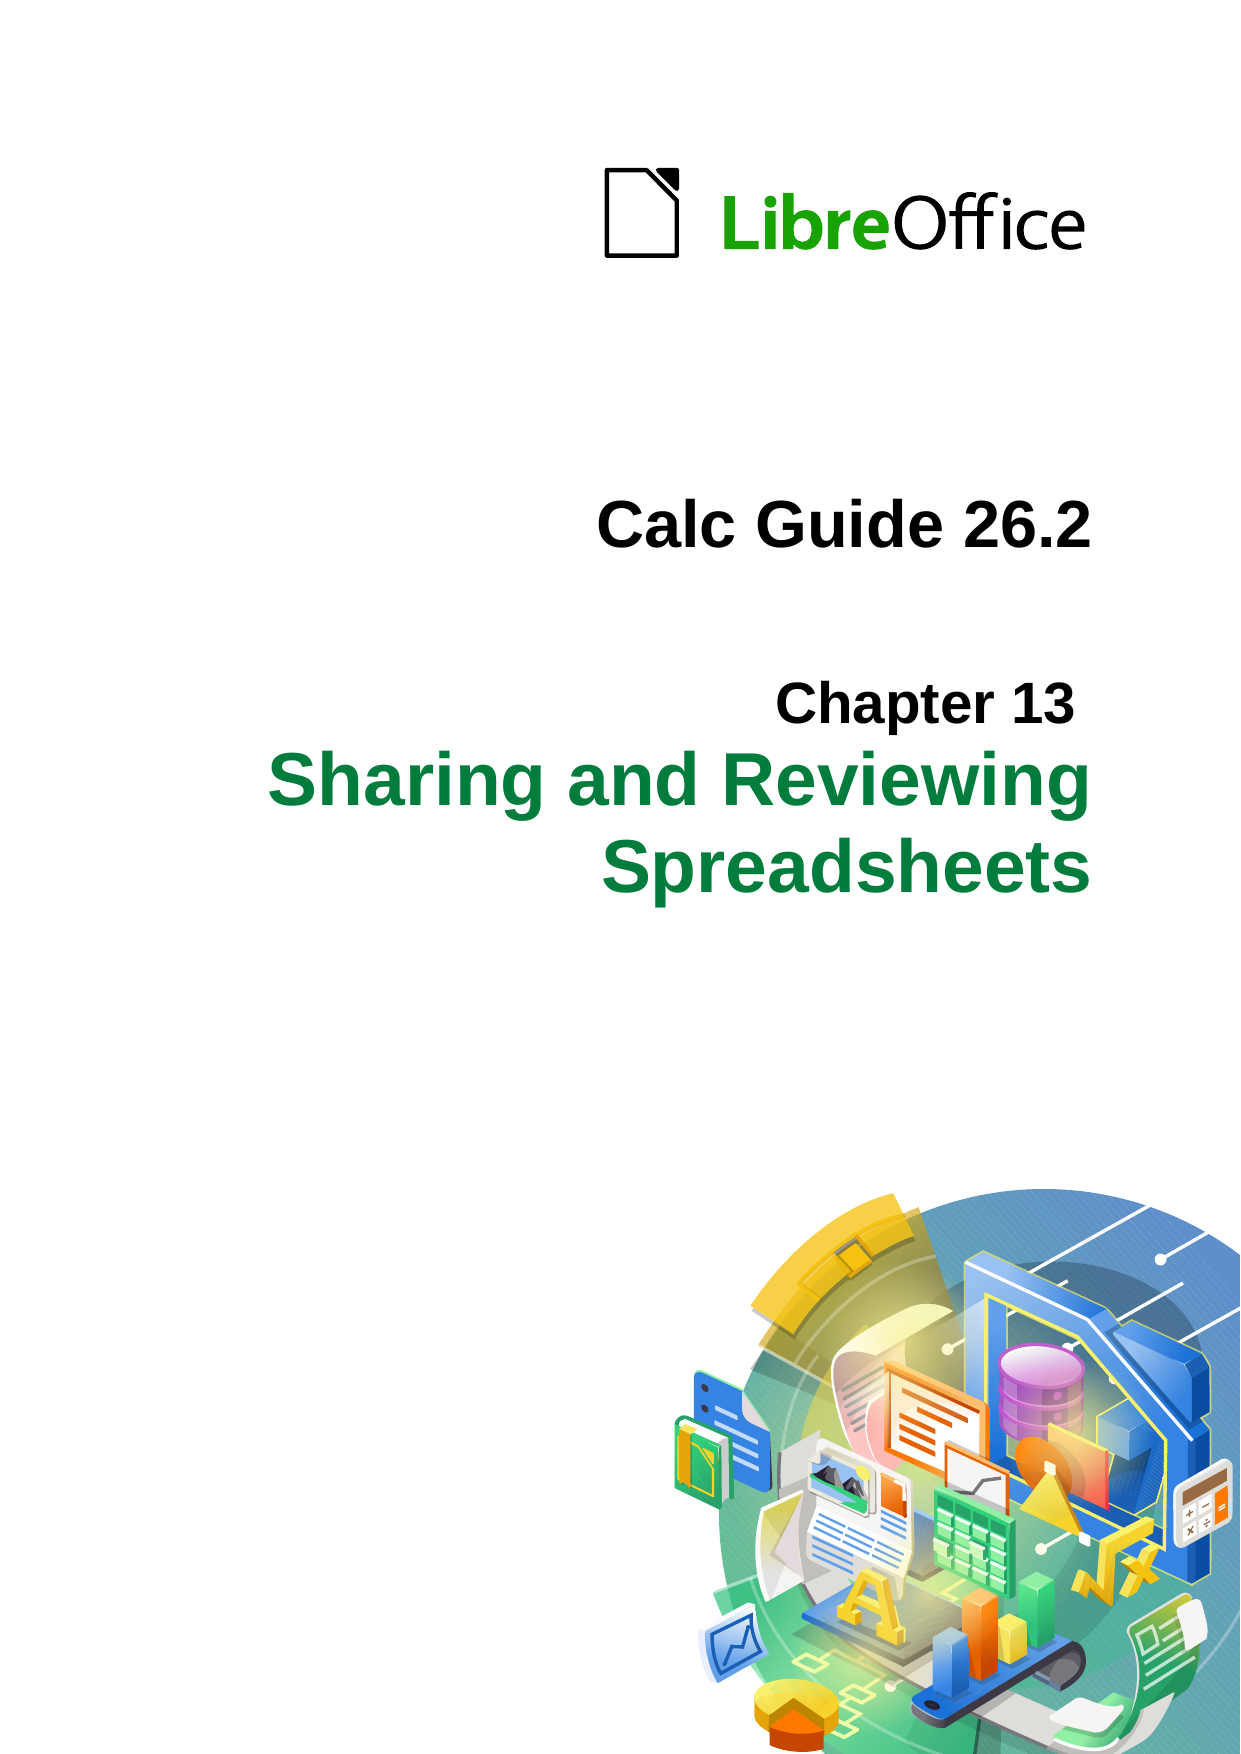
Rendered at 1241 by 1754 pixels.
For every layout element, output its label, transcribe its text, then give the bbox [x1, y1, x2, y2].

text Calc Guide 26.2 [177, 485, 1093, 562]
title Chapter 13 Sharing and Reviewing Spreadsheets [177, 668, 1093, 908]
